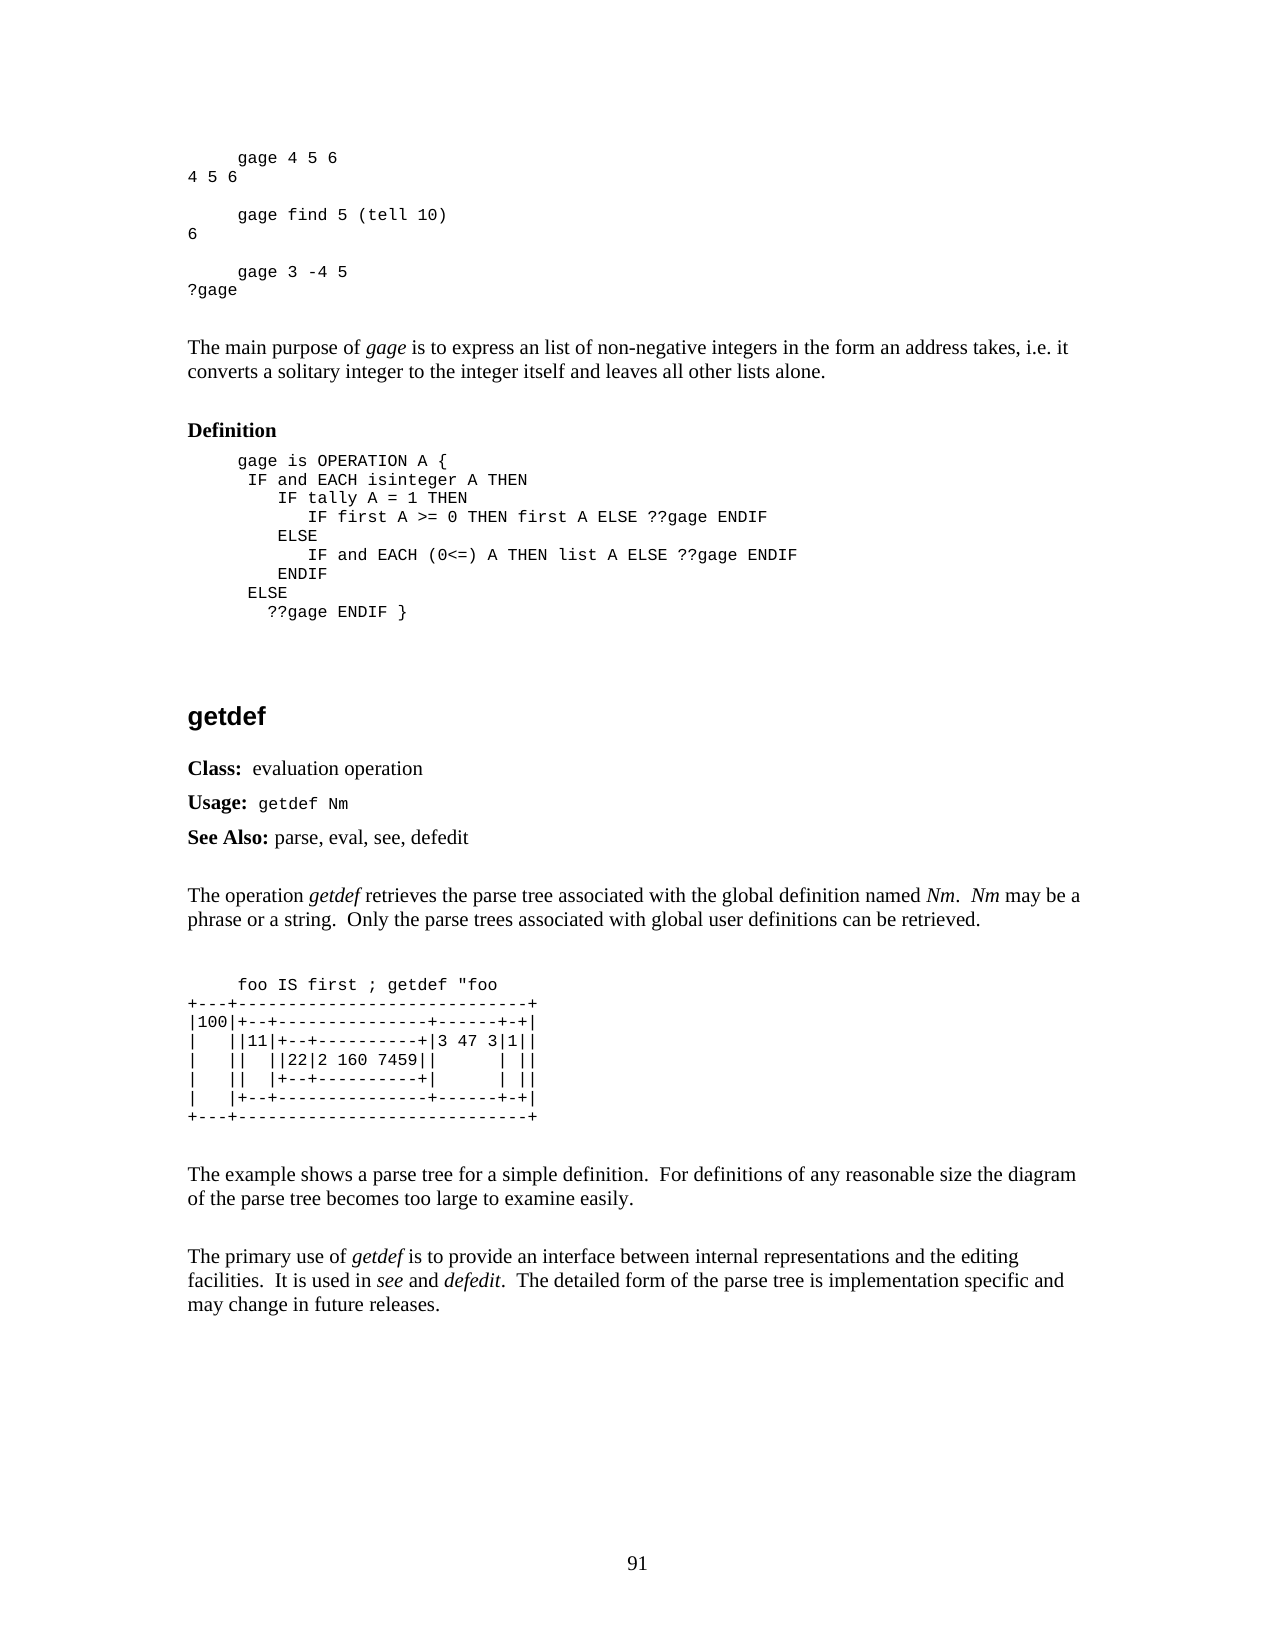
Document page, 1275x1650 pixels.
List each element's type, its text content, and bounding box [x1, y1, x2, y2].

text Definition [187, 418, 1087, 442]
text The primary use of getdef is to provide an interface between internal representations and the editing facilities. It is used in see and defedit. The detailed form of the parse tree is implementation specific and may change in future releases. [187, 1244, 1087, 1316]
text Class: evaluation operation [187, 755, 1087, 779]
text foo IS first ; getdef "foo +---+-----------------------------+ |100|+--+---------------+------+-+| | ||11|+--+----------+|3 47 3|1|| | || ||22|2 160 7459|| | || | || |+--+----------+| | || | |+--+---------------+------+-+| +---+-----------------------------+ [187, 976, 1087, 1151]
text getdef [187, 701, 1087, 731]
text The example shows a parse tree for a simple definition. For definitions of any reasonable size the diagram of the parse tree becomes too large to examine easily. [187, 1162, 1087, 1234]
text gage is OPERATION A { IF and EACH isinteger A THEN IF tally A = 1 THEN IF first A >= 0 THEN first A ELSE ??gage ENDIF ELSE IF and EACH (0<=) A THEN list A ELSE ??gage ENDIF ENDIF ELSE ??gage ENDIF } [187, 452, 1087, 622]
text See Also: parse, eval, see, defedit [187, 825, 1087, 873]
text gage 4 5 6 4 5 6 gage find 5 (tell 10) 6 gage 3 -4 5 ?gage [187, 150, 1087, 325]
text The operation getdef retrieves the parse tree associated with the global definition named Nm. Nm may be a phrase or a string. Only the parse trees associated with global user definitions can be retrieved. [187, 883, 1087, 931]
text Usage: getdef Nm [187, 790, 1087, 814]
text The main purpose of gage is to express an list of non-negative integers in the form an address takes, i.e. it converts a solitary integer to the integer itself and leaves all other lists alone. [187, 335, 1087, 407]
